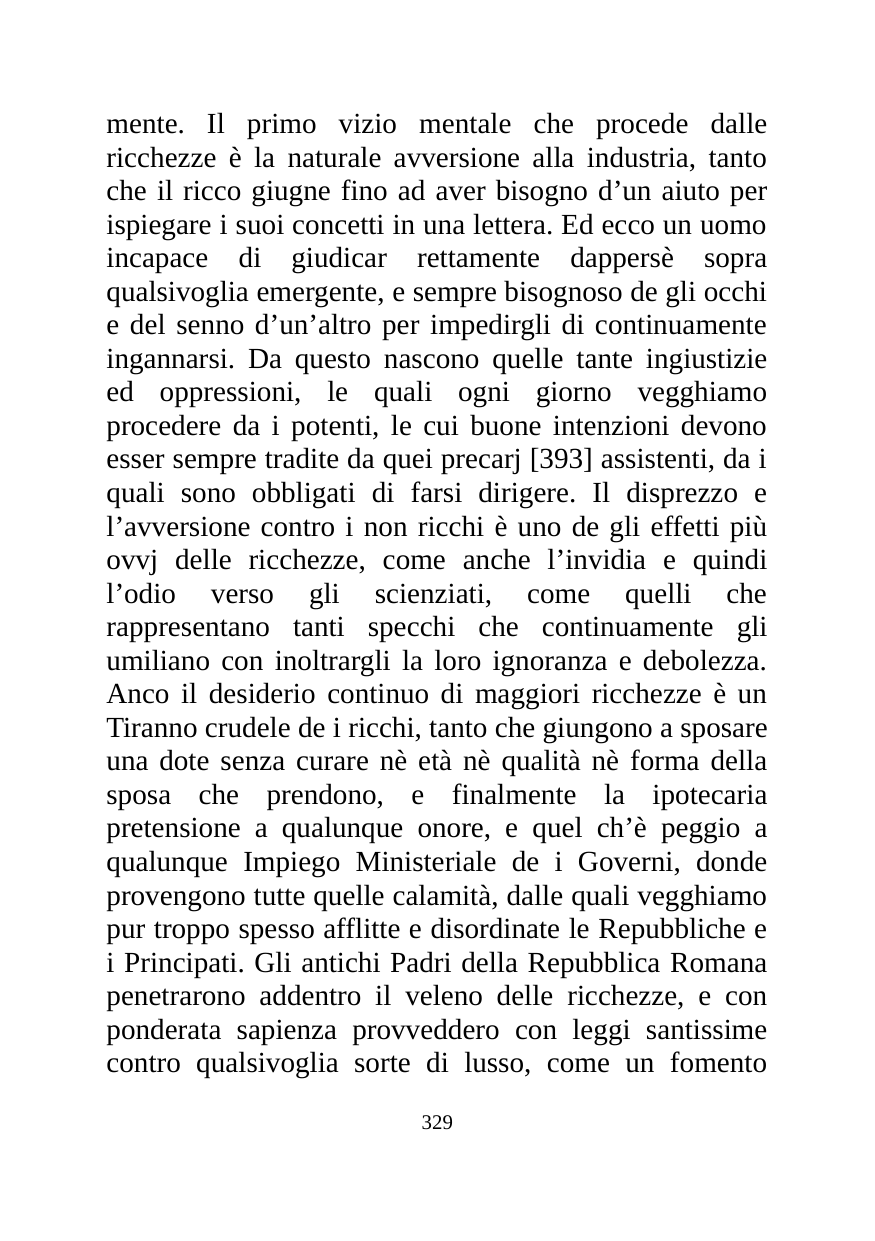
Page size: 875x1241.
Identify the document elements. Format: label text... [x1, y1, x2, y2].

text mente. Il primo vizio mentale che procede dalle ricchezze è la naturale avversione alla industria, tanto che il ricco giugne fino ad aver bisogno d’un aiuto per ispiegare i suoi concetti in una lettera. Ed ecco un uomo incapace di giudicar rettamente dappersè sopra qualsivoglia emergente, e sempre bisognoso de gli occhi e del senno d’un’altro per impedirgli di continuamente ingannarsi. Da questo nascono quelle tante ingiustizie ed oppressioni, le quali ogni giorno vegghiamo procedere da i potenti, le cui buone intenzioni devono esser sempre tradite da quei precarj [393] assistenti, da i quali sono obbligati di farsi dirigere. Il disprezzo e l’avversione contro i non ricchi è uno de gli effetti più ovvj delle ricchezze, come anche l’invidia e quindi l’odio verso gli scienziati, come quelli che rappresentano tanti specchi che continuamente gli umiliano con inoltrargli la loro ignoranza e debolezza. Anco il desiderio continuo di maggiori ricchezze è un Tiranno crudele de i ricchi, tanto che giungono a sposare una dote senza curare nè età nè qualità nè forma della sposa che prendono, e finalmente la ipotecaria pretensione a qualunque onore, e quel ch’è peggio a qualunque Impiego Ministeriale de i Governi, donde provengono tutte quelle calamità, dalle quali vegghiamo pur troppo spesso afflitte e disordinate le Repubbliche e i Principati. Gli antichi Padri della Repubblica Romana penetrarono addentro il veleno delle ricchezze, e con ponderata sapienza provveddero con leggi santissime contro qualsivoglia sorte di lusso, come un fomento [106, 106, 768, 1079]
